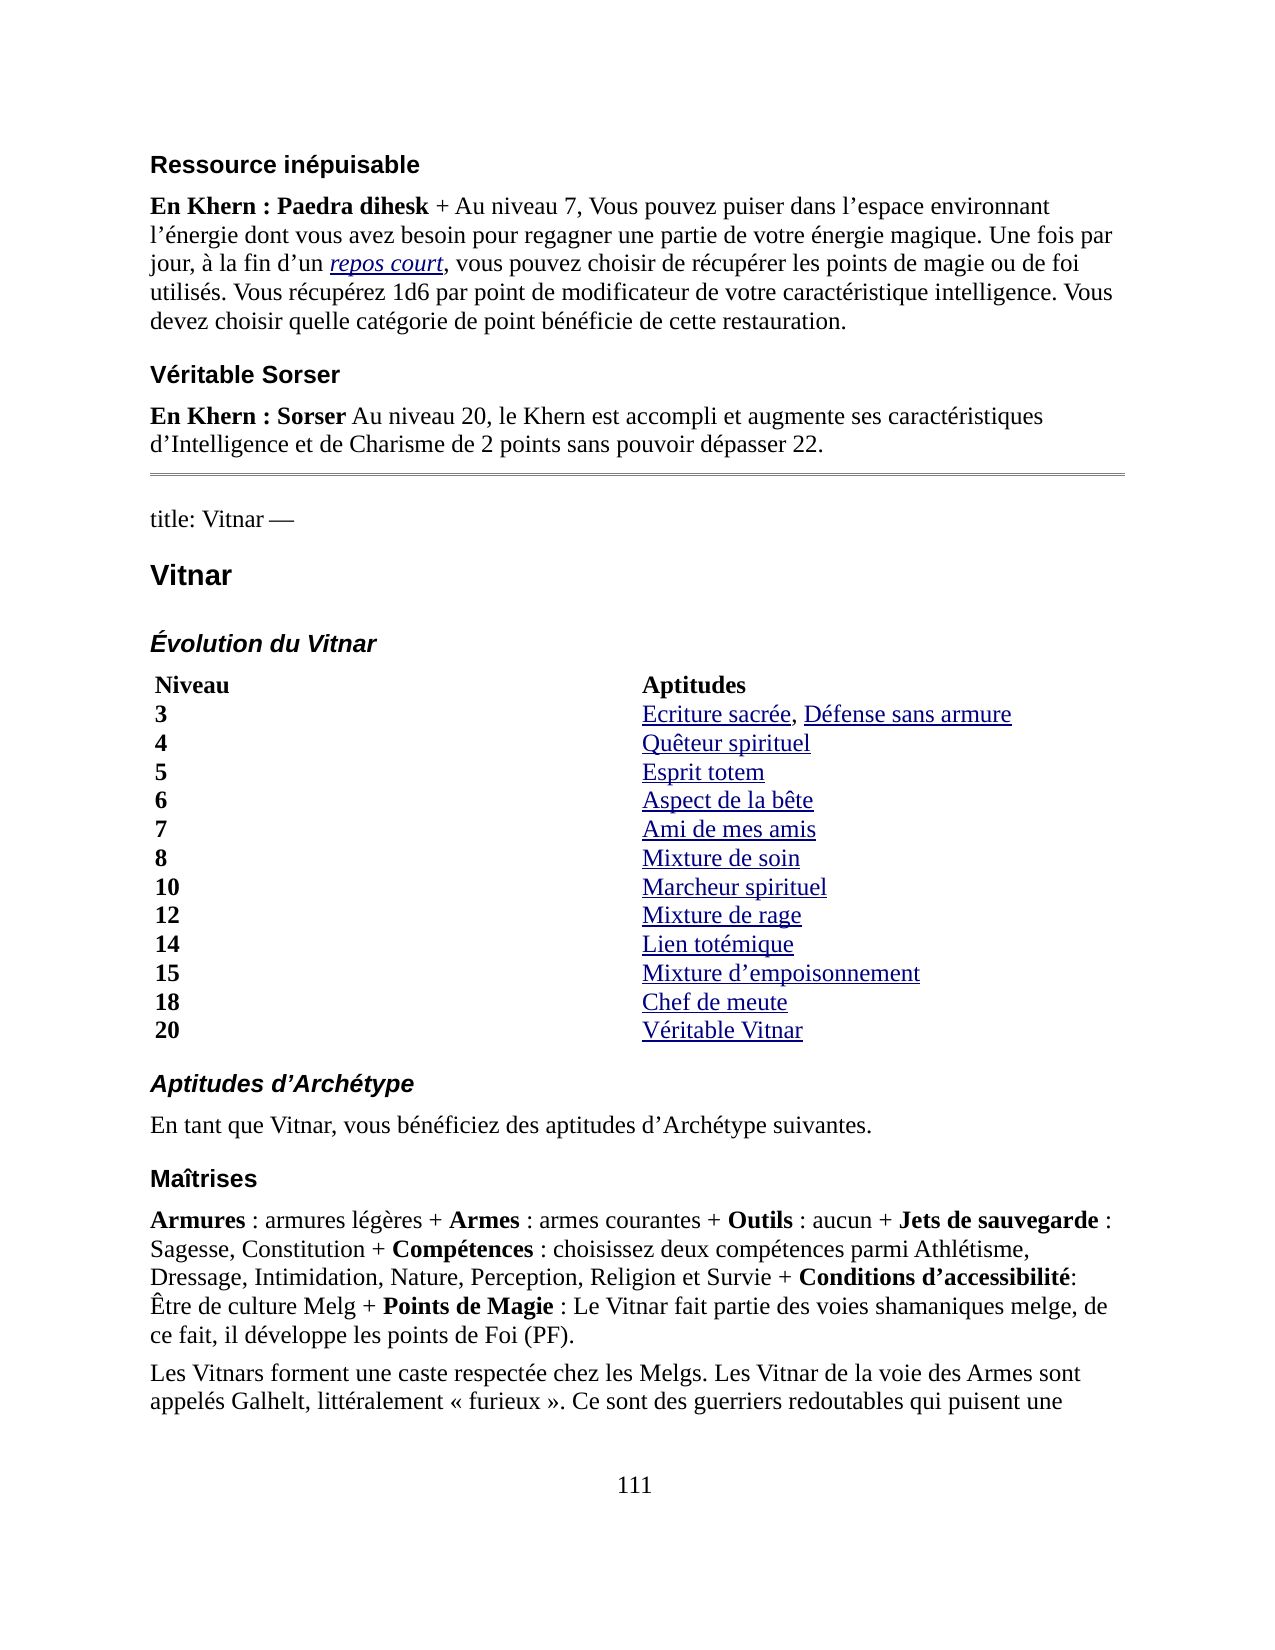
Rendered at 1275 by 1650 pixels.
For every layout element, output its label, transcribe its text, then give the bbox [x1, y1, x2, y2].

text Armures : armures légères + Armes : armes courantes + Outils : aucun + Jets de sauvegarde : Sagesse, Constitution + Compétences : choisissez deux compétences parmi Athlétisme, Dressage, Intimidation, Nature, Perception, Religion et Survie + Conditions d’accessibilité: Être de culture Melg + Points de Magie : Le Vitnar fait partie des voies shamaniques melge, de ce fait, il développe les points de Foi (PF). [150, 1205, 1125, 1349]
table_cell Chef de meute [638, 987, 1125, 1015]
subtitle Maîtrises [150, 1164, 1125, 1192]
table_cell Mixture d’empoisonnement [638, 958, 1125, 987]
table_cell Ami de mes amis [638, 814, 1125, 843]
table_cell 8 [150, 843, 637, 872]
table_cell 18 [150, 987, 637, 1015]
subtitle Aptitudes d’Archétype [150, 1069, 1125, 1098]
table_cell Marcheur spirituel [638, 872, 1125, 900]
table_cell 7 [150, 814, 637, 843]
subtitle Véritable Sorser [150, 360, 1125, 388]
table_cell Mixture de soin [638, 843, 1125, 872]
table_cell 4 [150, 728, 637, 757]
table_cell 5 [150, 757, 637, 785]
subtitle Vitnar [150, 558, 1125, 592]
table_cell Esprit totem [638, 757, 1125, 785]
text En Khern : Paedra dihesk + Au niveau 7, Vous pouvez puiser dans l’espace environnant l’énergie dont vous avez besoin pour regagner une partie de votre énergie magique. Une fois par jour, à la fin d’un repos court, vous pouvez choisir de récupérer les points de magie ou de foi utilisés. Vous récupérez 1d6 par point de modificateur de votre caractéristique intelligence. Vous devez choisir quelle catégorie de point bénéficie de cette restauration. [150, 191, 1125, 335]
table_cell 20 [150, 1015, 637, 1044]
text En Khern : Sorser Au niveau 20, le Khern est accompli et augmente ses caractéristiques d’Intelligence et de Charisme de 2 points sans pouvoir dépasser 22. [150, 401, 1125, 458]
text En tant que Vitnar, vous bénéficiez des aptitudes d’Archétype suivantes. [150, 1110, 1125, 1139]
table_header Niveau [150, 670, 637, 699]
text Les Vitnars forment une caste respectée chez les Melgs. Les Vitnar de la voie des Armes sont appelés Galhelt, littéralement « furieux ». Ce sont des guerriers redoutables qui puisent une [150, 1358, 1125, 1415]
table_cell Ecriture sacrée, Défense sans armure [638, 699, 1125, 728]
table_cell Véritable Vitnar [638, 1015, 1125, 1044]
table_cell 3 [150, 699, 637, 728]
table_cell 12 [150, 900, 637, 929]
table_cell Aspect de la bête [638, 785, 1125, 814]
table_cell 14 [150, 929, 637, 958]
subtitle Évolution du Vitnar [150, 629, 1125, 658]
subtitle Ressource inépuisable [150, 150, 1125, 178]
text title: Vitnar — [150, 504, 1125, 533]
table_cell 15 [150, 958, 637, 987]
table_cell Lien totémique [638, 929, 1125, 958]
table_cell Mixture de rage [638, 900, 1125, 929]
table_cell Quêteur spirituel [638, 728, 1125, 757]
table_cell 6 [150, 785, 637, 814]
table_cell 10 [150, 872, 637, 900]
table_header Aptitudes [638, 670, 1125, 699]
